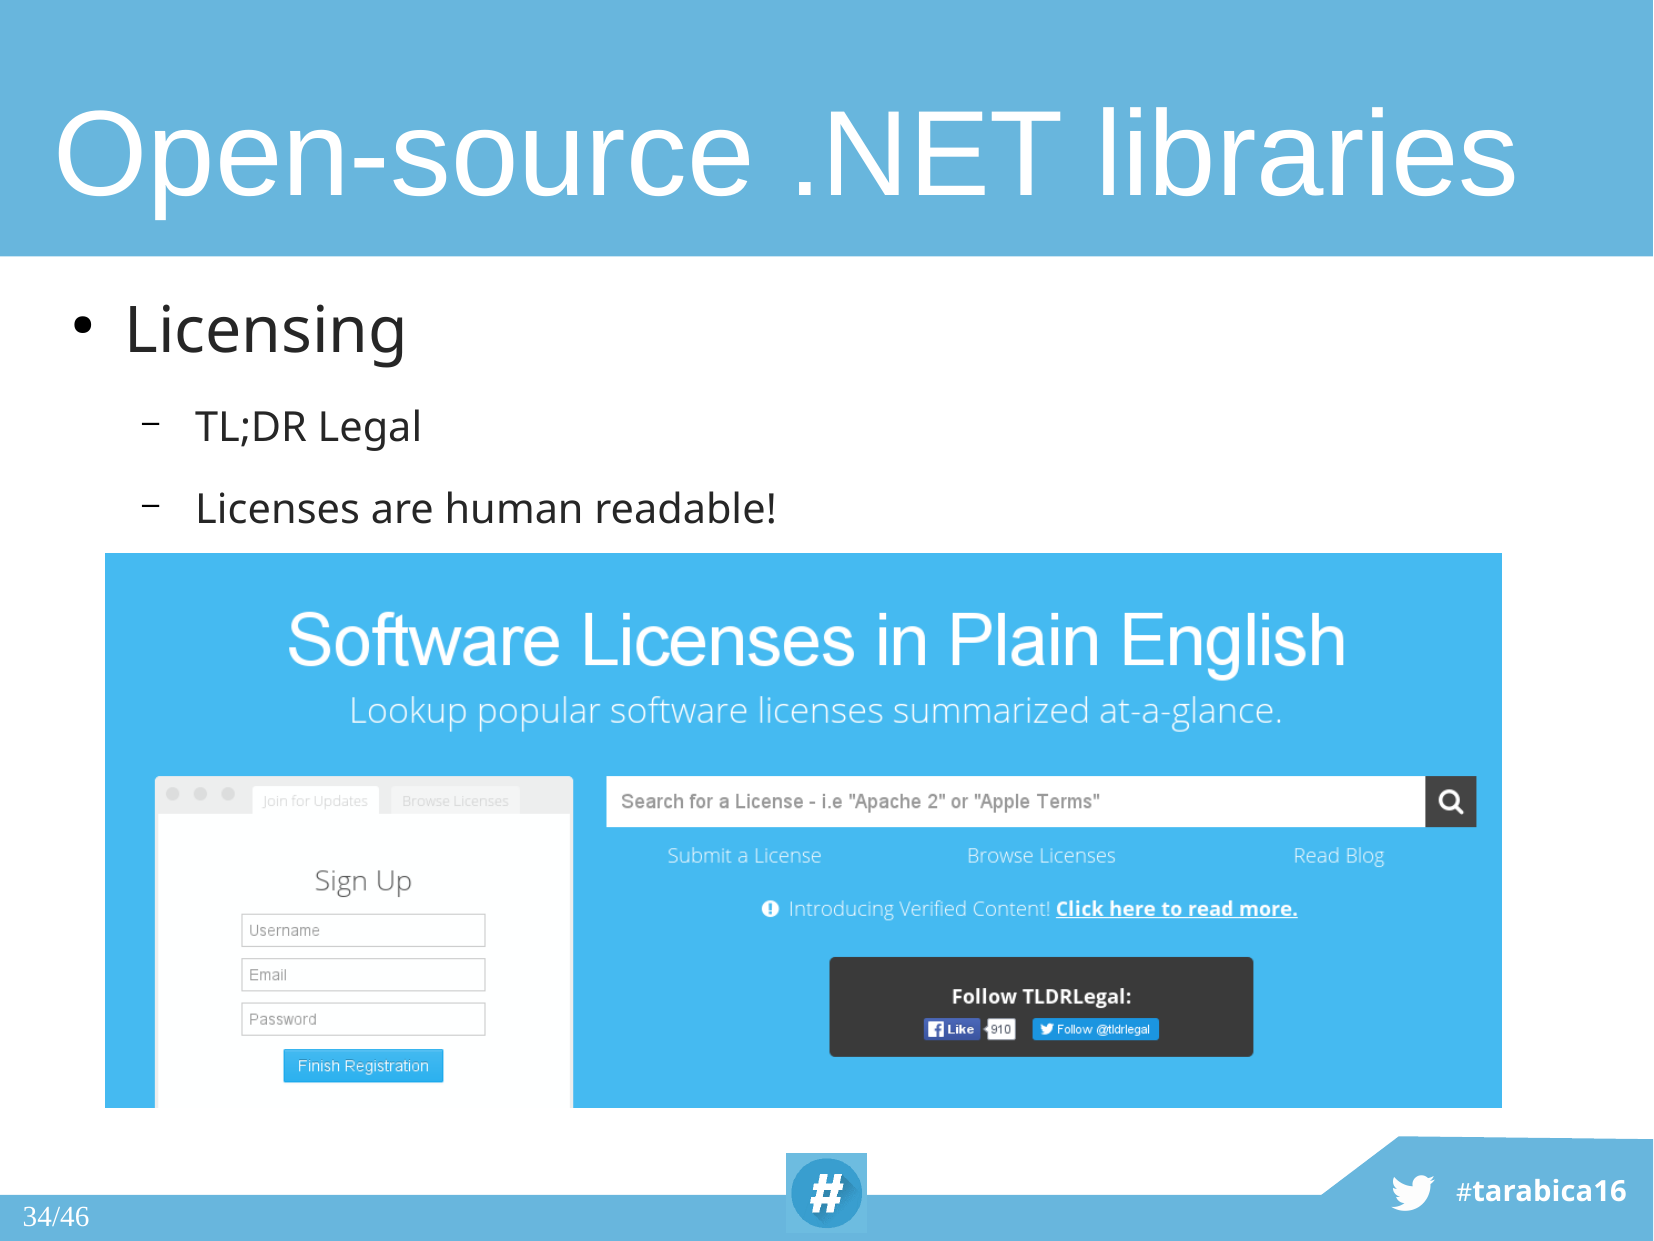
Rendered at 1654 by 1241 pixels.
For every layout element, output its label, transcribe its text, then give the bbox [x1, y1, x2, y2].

picture [1378, 1158, 1448, 1228]
picture [786, 1153, 867, 1233]
picture [105, 553, 1502, 1108]
title Open-source .NET libraries [53, 49, 1600, 257]
list Licensing TL;DR Legal Licenses are human readable! [53, 283, 1632, 1108]
